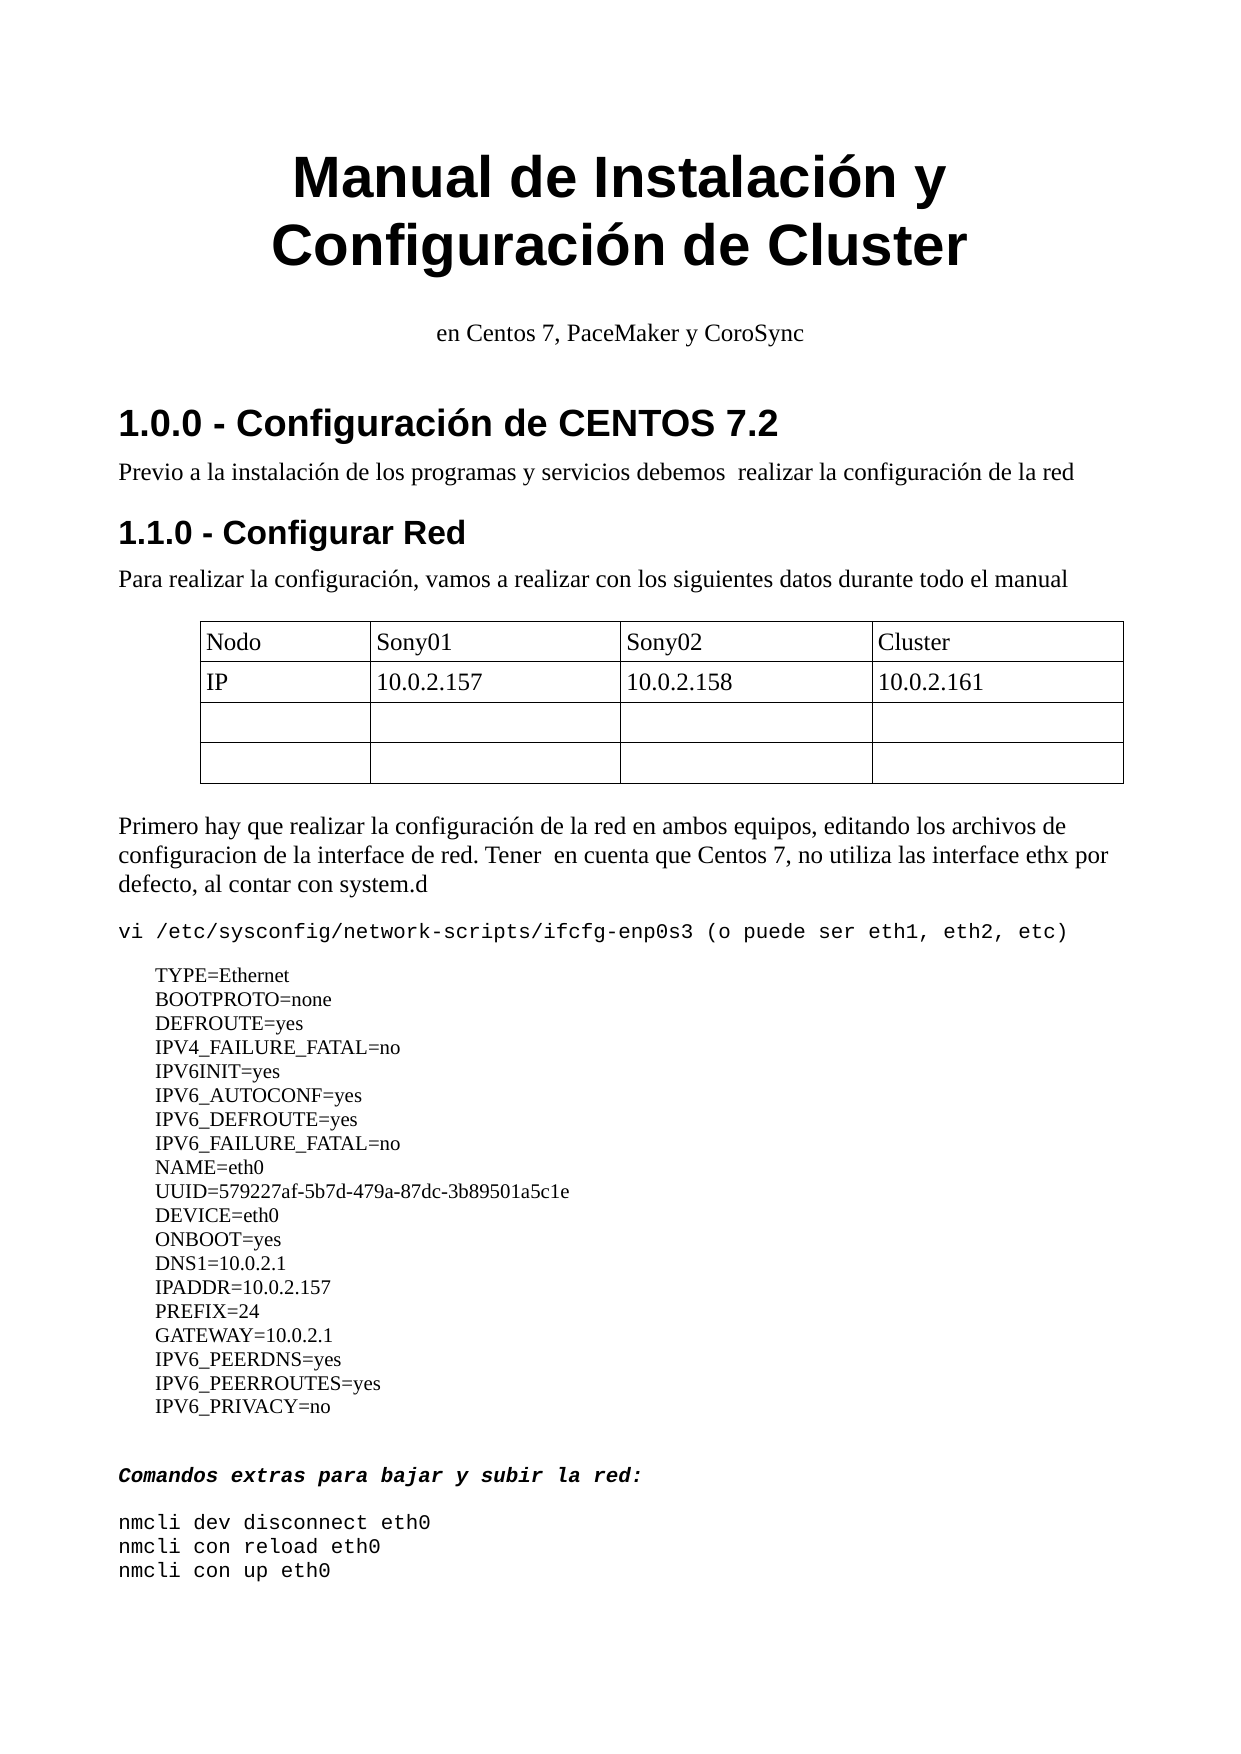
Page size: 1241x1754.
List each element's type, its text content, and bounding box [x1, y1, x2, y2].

text Primero hay que realizar la configuración de la red en ambos equipos, editando los archivos de configuracion de la interface de red. Tener en cuenta que Centos 7, no utiliza las interface ethx por defecto, al contar con system.d [118, 811, 1122, 897]
table_header Nodo [201, 622, 370, 661]
text nmcli con up eth0 [118, 1559, 1122, 1583]
text nmcli con reload eth0 [118, 1536, 1122, 1559]
subtitle 1.1.0 - Configurar Red [118, 512, 1122, 551]
title Manual de Instalación y Configuración de Cluster [118, 143, 1122, 277]
text Para realizar la configuración, vamos a realizar con los siguientes datos durante todo el manual [118, 564, 1122, 592]
text Comandos extras para bajar y subir la red: [118, 1465, 1122, 1489]
table_cell [621, 743, 872, 782]
text Previo a la instalación de los programas y servicios debemos realizar la configuración de la red [118, 457, 1122, 486]
text nmcli dev disconnect eth0 [118, 1512, 1122, 1536]
table_header Sony02 [621, 622, 872, 661]
text vi /etc/sysconfig/network-scripts/ifcfg-enp0s3 (o puede ser eth1, eth2, etc) [118, 921, 1122, 945]
table_cell [371, 703, 620, 742]
text en Centos 7, PaceMaker y CoroSync [118, 318, 1122, 347]
table_cell [873, 703, 1123, 742]
subtitle 1.0.0 - Configuración de CENTOS 7.2 [118, 401, 1122, 445]
table_cell [873, 743, 1123, 782]
table_cell 10.0.2.158 [621, 662, 872, 702]
table_cell [201, 703, 370, 742]
table_cell [621, 703, 872, 742]
table_header Cluster [873, 622, 1123, 661]
table_header Sony01 [371, 622, 620, 661]
table_cell [201, 743, 370, 782]
table_cell [371, 743, 620, 782]
table_cell 10.0.2.157 [371, 662, 620, 702]
table_cell 10.0.2.161 [873, 662, 1123, 702]
table_cell IP [201, 662, 370, 702]
